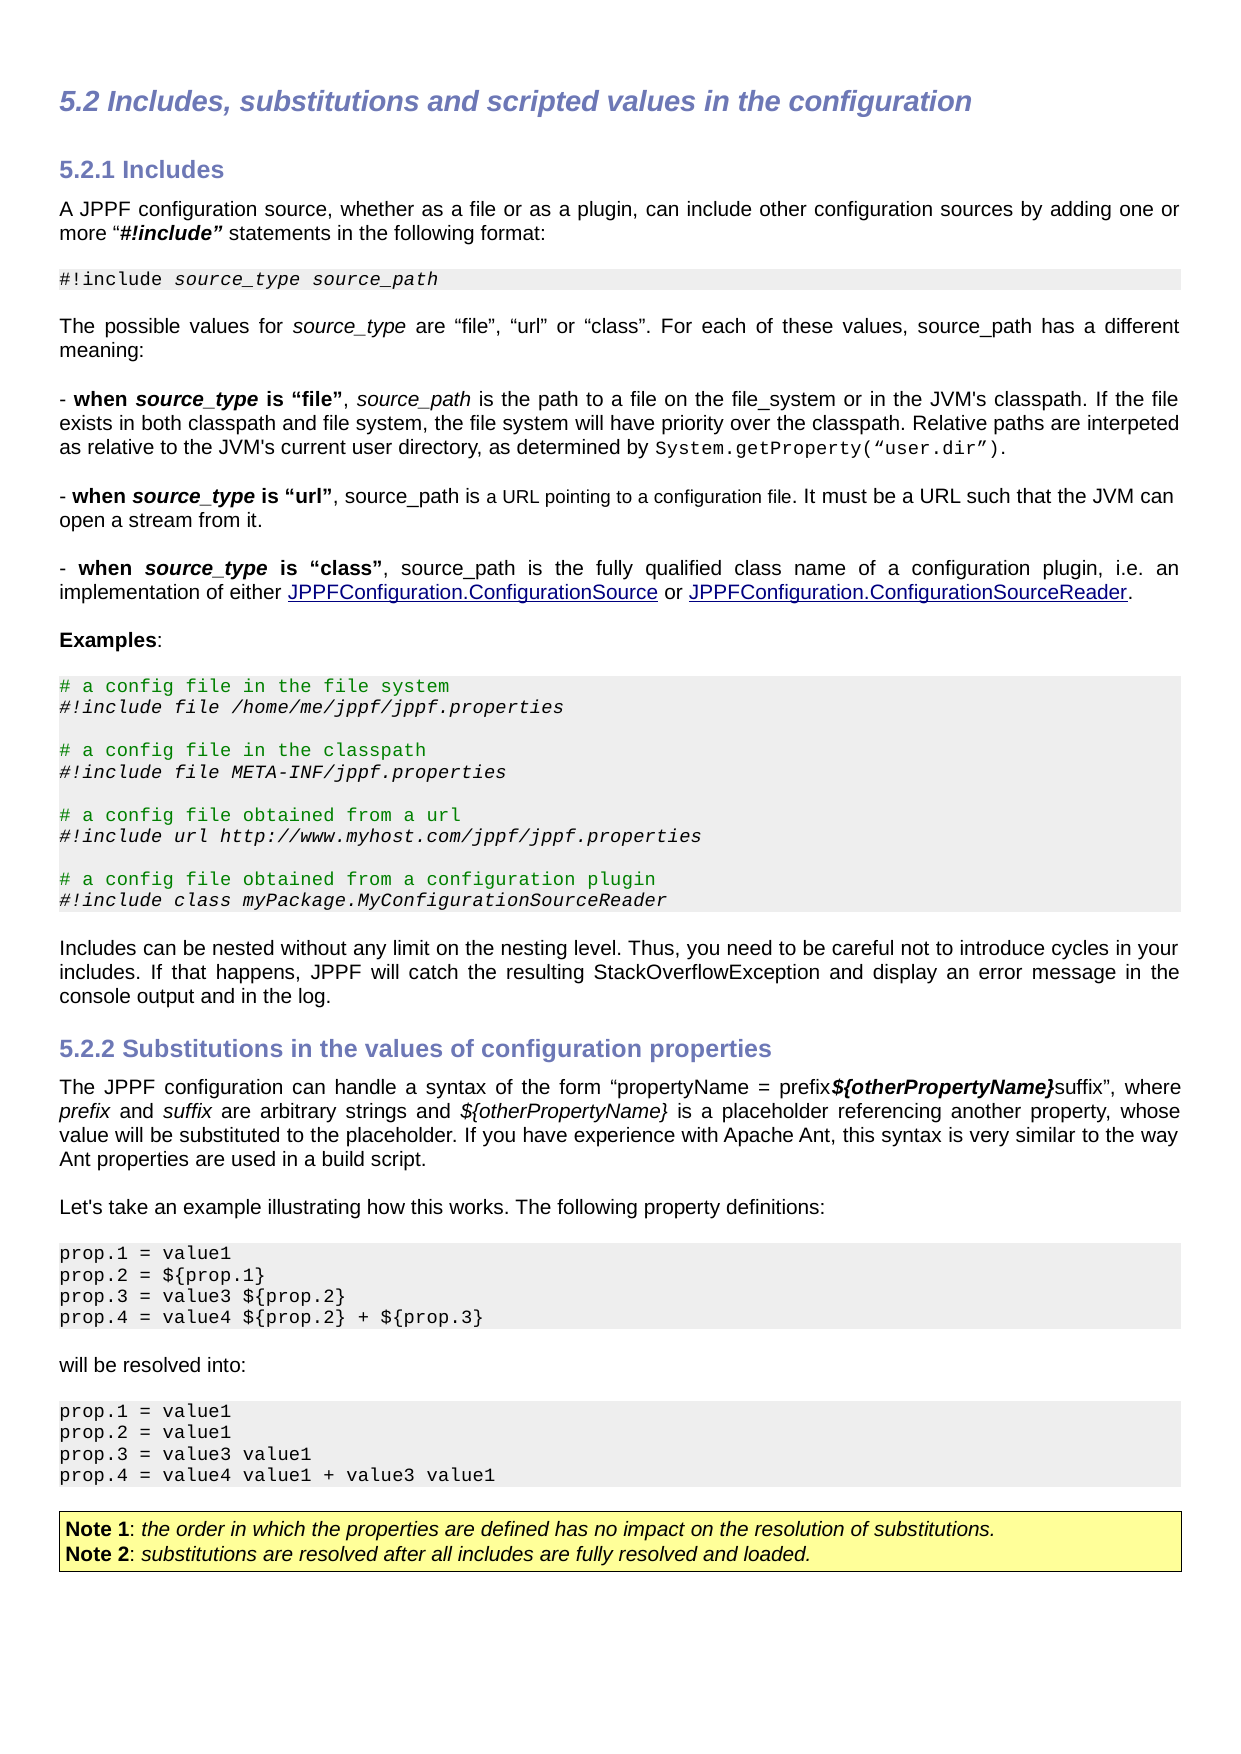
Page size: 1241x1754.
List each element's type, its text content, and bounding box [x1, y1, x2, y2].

text prop.1 = value1 [59, 1401, 1181, 1423]
text # a config file in the classpath [59, 741, 1181, 762]
text #!include file META-INF/jppf.properties [59, 762, 1181, 783]
text prop.3 = value3 ${prop.2} [59, 1286, 1181, 1308]
text prop.2 = value1 [59, 1423, 1181, 1444]
text prop.4 = value4 value1 + value3 value1 [59, 1466, 1181, 1487]
text - when source_type is “url”, source_path is a URL pointing to a configuration file. It must be a URL such that the JVM can open a stream from it. [59, 484, 1181, 532]
text #!include class myPackage.MyConfigurationSourceReader [59, 891, 1181, 912]
text Note 2: substitutions are resolved after all includes are fully resolved and loaded. [60, 1535, 1181, 1571]
text Examples: [59, 628, 1181, 652]
text #!include url http://www.myhost.com/jppf/jppf.properties [59, 826, 1181, 848]
text - when source_type is “class”, source_path is the fully qualified class name of a configuration plugin, i.e. an implementation of either JPPFConfiguration.ConfigurationSource or JPPFConfiguration.ConfigurationSourceReader. [59, 556, 1181, 604]
subtitle Includes, substitutions and scripted values in the configuration [59, 84, 1181, 118]
text prop.2 = ${prop.1} [59, 1265, 1181, 1286]
text The JPPF configuration can handle a syntax of the form “propertyName = prefix${otherPropertyName}suffix”, where prefix and suffix are arbitrary strings and ${otherPropertyName} is a placeholder referencing another property, whose value will be substituted to the placeholder. If you have experience with Apache Ant, this syntax is very similar to the way Ant properties are used in a build script. [59, 1075, 1181, 1171]
text # a config file in the file system [59, 676, 1181, 698]
text # a config file obtained from a configuration plugin [59, 869, 1181, 891]
text will be resolved into: [59, 1353, 1181, 1377]
text Note 1: the order in which the properties are defined has no impact on the resolution of substitutions. [60, 1512, 1181, 1535]
subtitle Substitutions in the values of configuration properties [59, 1033, 1181, 1062]
text #!include file /home/me/jppf/jppf.properties [59, 698, 1181, 719]
text A JPPF configuration source, whether as a file or as a plugin, can include other configuration sources by adding one or more “#!include” statements in the following format: [59, 197, 1181, 245]
subtitle Includes [59, 155, 1181, 184]
text # a config file obtained from a url [59, 805, 1181, 826]
text #!include source_type source_path [59, 269, 1181, 290]
text prop.3 = value3 value1 [59, 1444, 1181, 1466]
text Let's take an example illustrating how this works. The following property definitions: [59, 1195, 1181, 1219]
text The possible values for source_type are “file”, “url” or “class”. For each of these values, source_path has a different meaning: [59, 314, 1181, 362]
text prop.4 = value4 ${prop.2} + ${prop.3} [59, 1308, 1181, 1329]
text Includes can be nested without any limit on the nesting level. Thus, you need to be careful not to introduce cycles in your includes. If that happens, JPPF will catch the resulting StackOverflowException and display an error message in the console output and in the log. [59, 936, 1181, 1008]
text - when source_type is “file”, source_path is the path to a file on the file_system or in the JVM's classpath. If the file exists in both classpath and file system, the file system will have priority over the classpath. Relative paths are interpeted as relative to the JVM's current user directory, as determined by System.getProperty(“user.dir”). [59, 387, 1181, 459]
text prop.1 = value1 [59, 1243, 1181, 1265]
